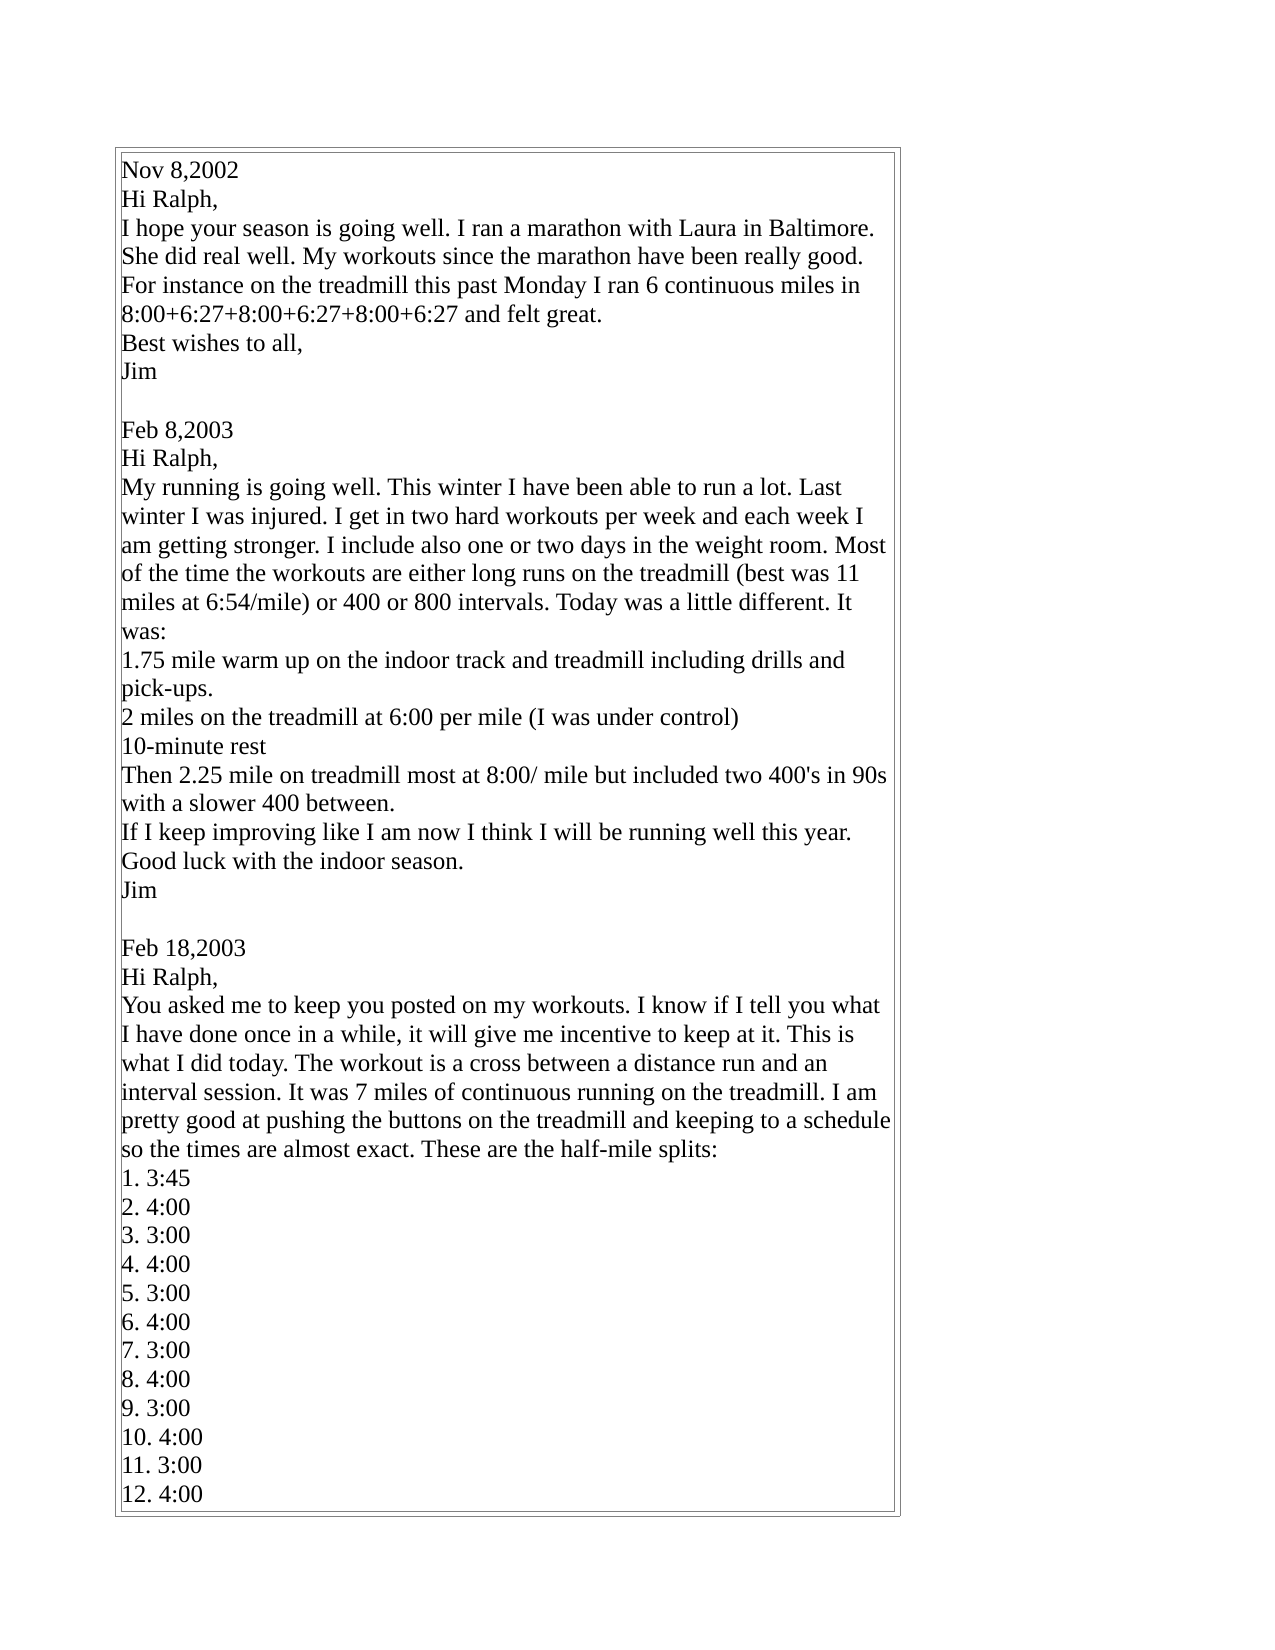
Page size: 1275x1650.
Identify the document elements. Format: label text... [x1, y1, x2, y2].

table_header Nov 8,2002 Hi Ralph, I hope your season is going well. I ran a marathon with Laura in Baltimore. She did real well. My workouts since the marathon have been really good. For instance on the treadmill this past Monday I ran 6 continuous miles in 8:00+6:27+8:00+6:27+8:00+6:27 and felt great. Best wishes to all, Jim Feb 8,2003 Hi Ralph, My running is going well. This winter I have been able to run a lot. Last winter I was injured. I get in two hard workouts per week and each week I am getting stronger. I include also one or two days in the weight room. Most of the time the workouts are either long runs on the treadmill (best was 11 miles at 6:54/mile) or 400 or 800 intervals. Today was a little different. It was: 1.75 mile warm up on the indoor track and treadmill including drills and pick-ups. 2 miles on the treadmill at 6:00 per mile (I was under control) 10-minute rest Then 2.25 mile on treadmill most at 8:00/ mile but included two 400's in 90s with a slower 400 between. If I keep improving like I am now I think I will be running well this year. Good luck with the indoor season. Jim Feb 18,2003 Hi Ralph, You asked me to keep you posted on my workouts. I know if I tell you what I have done once in a while, it will give me incentive to keep at it. This is what I did today. The workout is a cross between a distance run and an interval session. It was 7 miles of continuous running on the treadmill. I am pretty good at pushing the buttons on the treadmill and keeping to a schedule so the times are almost exact. These are the half-mile splits: 1. 3:45 2. 4:00 3. 3:00 4. 4:00 5. 3:00 6. 4:00 7. 3:00 8. 4:00 9. 3:00 10. 4:00 11. 3:00 12. 4:00 [118, 148, 897, 1511]
